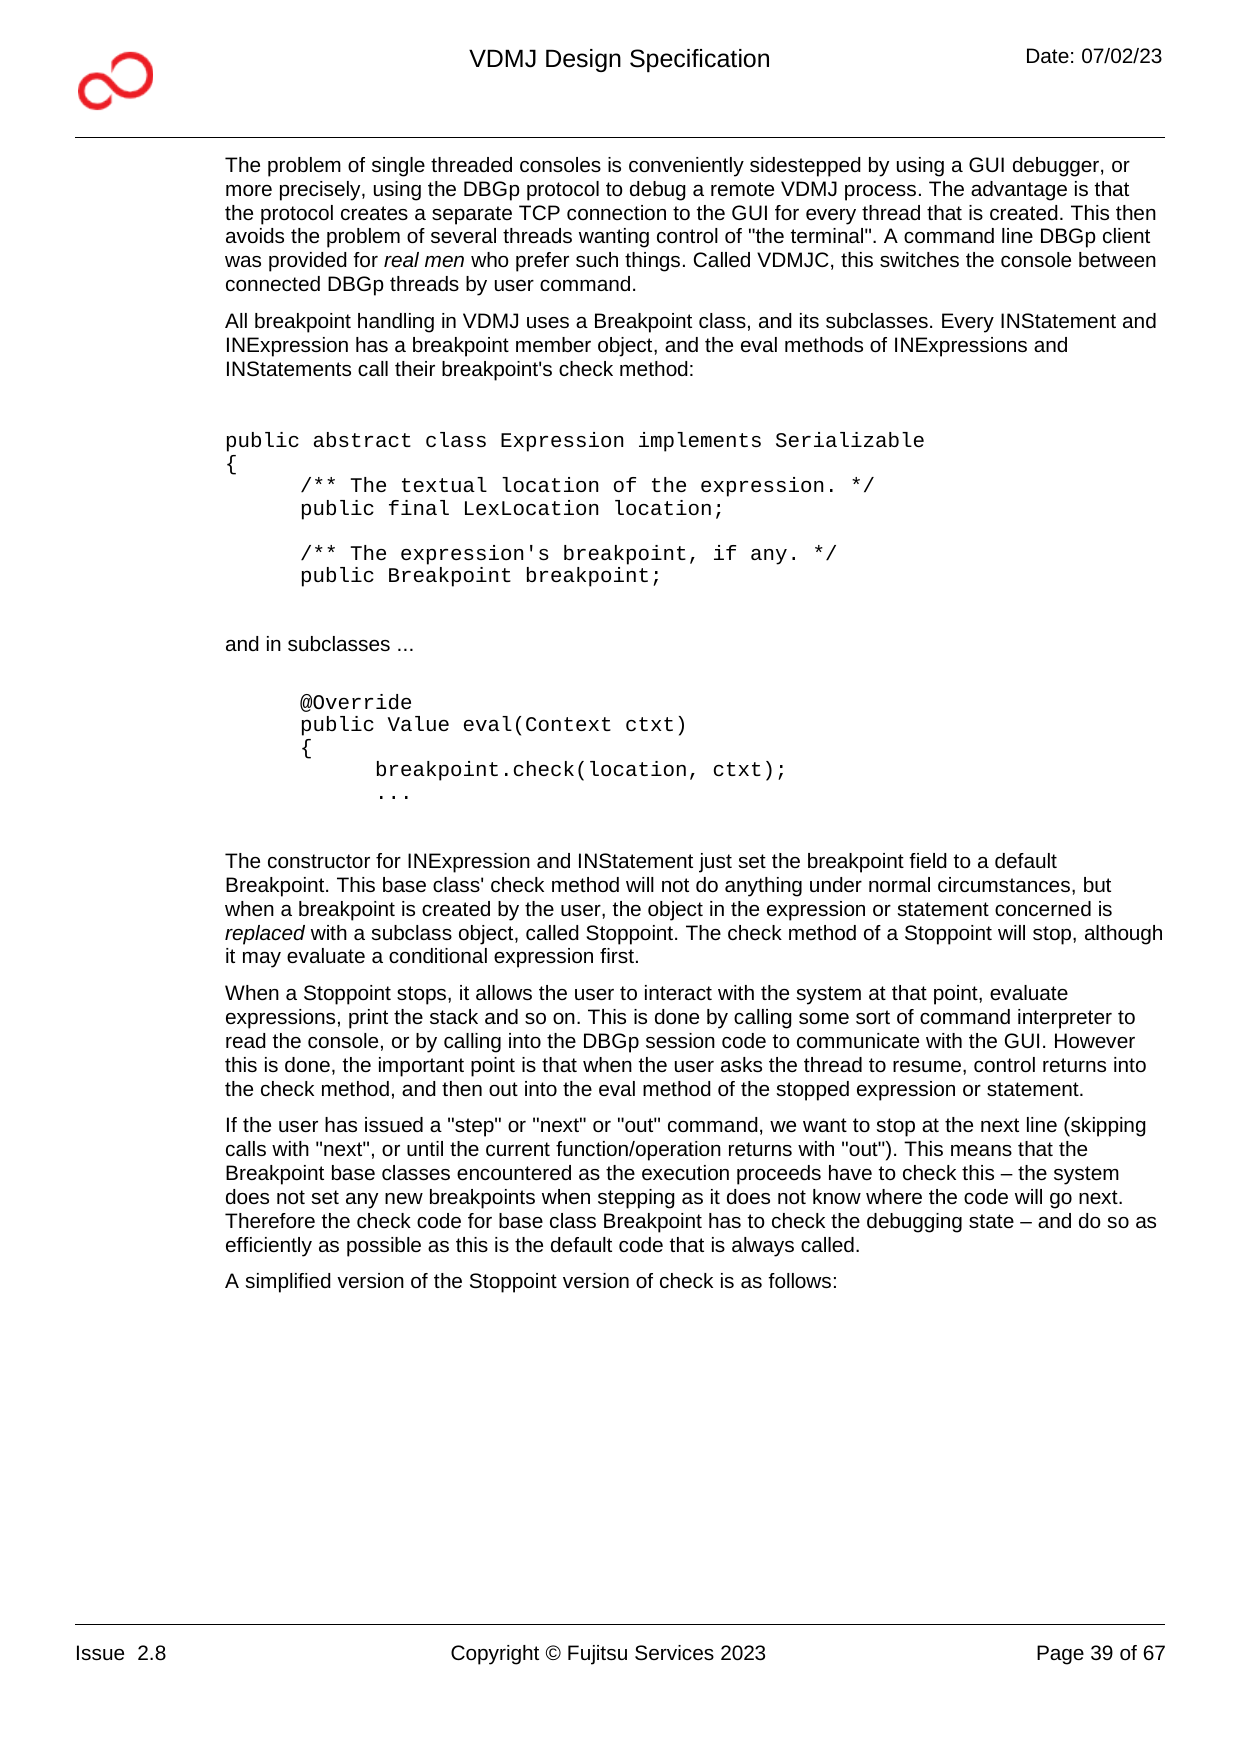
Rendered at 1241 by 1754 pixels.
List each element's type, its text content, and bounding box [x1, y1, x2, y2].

text public abstract class Expression implements Serializable [225, 430, 1165, 452]
text The problem of single threaded consoles is conveniently sidestepped by using a GUI debugger, or more precisely, using the DBGp protocol to debug a remote VDMJ process. The advantage is that the protocol creates a separate TCP connection to the GUI for every thread that is created. This then avoids the problem of several threads wanting control of "the terminal". A command line DBGp client was provided for real men who prefer such things. Called VDMJC, this switches the console between connected DBGp threads by user command. [225, 153, 1165, 297]
text public Value eval(Context ctxt) [225, 714, 1165, 736]
text { [225, 452, 1165, 475]
text /** The textual location of the expression. */ [225, 475, 1165, 497]
text @Override [225, 691, 1165, 714]
text If the user has issued a "step" or "next" or "out" command, we want to stop at the next line (skipping calls with "next", or until the current function/operation returns with "out"). This means that the Breakpoint base classes encountered as the execution proceeds have to check this – the system does not set any new breakpoints when stepping as it does not know where the code will go next. Therefore the check code for base class Breakpoint has to check the debugging state – and do so as efficiently as possible as this is the default code that is always called. [225, 1113, 1165, 1257]
text public final LexLocation location; [225, 497, 1165, 520]
text public Breakpoint breakpoint; [225, 565, 1165, 587]
text { [225, 736, 1165, 759]
picture [78, 44, 153, 120]
text All breakpoint handling in VDMJ uses a Breakpoint class, and its subclasses. Every INStatement and INExpression has a breakpoint member object, and the eval methods of INExpressions and INStatements call their breakpoint's check method: [225, 309, 1165, 381]
text When a Stoppoint stops, it allows the user to interact with the system at that point, evaluate expressions, print the stack and so on. This is done by calling some sort of command interpreter to read the console, or by calling into the DBGp session code to communicate with the GUI. However this is done, the important point is that when the user asks the thread to resume, control returns into the check method, and then out into the eval method of the stopped expression or statement. [225, 981, 1165, 1101]
text /** The expression's breakpoint, if any. */ [225, 542, 1165, 565]
text and in subclasses ... [225, 632, 1165, 656]
text ... [225, 781, 1165, 804]
text A simplified version of the Stoppoint version of check is as follows: [225, 1270, 1165, 1294]
text breakpoint.check(location, ctxt); [225, 759, 1165, 781]
text The constructor for INExpression and INStatement just set the breakpoint field to a default Breakpoint. This base class' check method will not do anything under normal circumstances, but when a breakpoint is created by the user, the object in the expression or statement concerned is replaced with a subclass object, called Stoppoint. The check method of a Stoppoint will stop, although it may evaluate a conditional expression first. [225, 849, 1165, 969]
